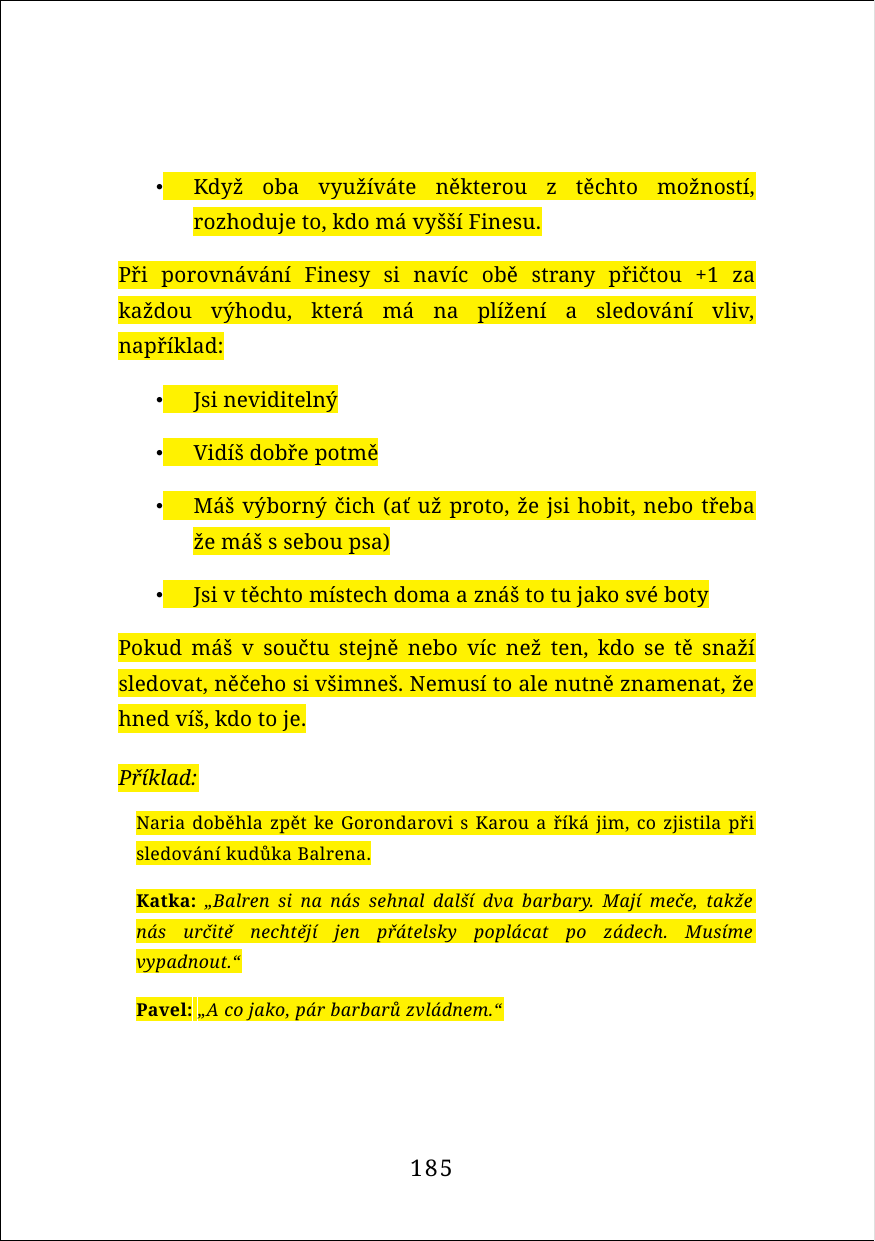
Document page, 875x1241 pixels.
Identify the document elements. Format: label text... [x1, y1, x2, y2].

list Vidíš dobře potmě [156, 438, 756, 466]
list Jsi neviditelný [156, 385, 756, 413]
text Katka: „Balren si na nás sehnal další dva barbary. Mají meče, takže nás určitě nechtějí jen přátelsky poplácat po zádech. Musíme vypadnout.“ [136, 889, 756, 973]
list Jsi v těchto místech doma a znáš to tu jako své boty [156, 580, 756, 608]
text Naria doběhla zpět ke Gorondarovi s Karou a říká jim, co zjistila při sledování kudůka Balrena. [136, 811, 756, 865]
text Pavel: „A co jako, pár barbarů zvládnem.“ [136, 997, 756, 1021]
list Máš výborný čich (ať už proto, že jsi hobit, nebo třeba že máš s sebou psa) [156, 491, 756, 555]
text Při porovnávání Finesy si navíc obě strany přičtou +1 za každou výhodu, která má na plížení a sledování vliv, například: [118, 261, 756, 360]
text Příklad: [118, 763, 756, 792]
text Pokud máš v součtu stejně nebo víc než ten, kdo se tě snaží sledovat, něčeho si všimneš. Nemusí to ale nutně znamenat, že hned víš, kdo to je. [118, 633, 756, 733]
list Když oba využíváte některou z těchto možností, rozhoduje to, kdo má vyšší Finesu. [156, 172, 756, 236]
